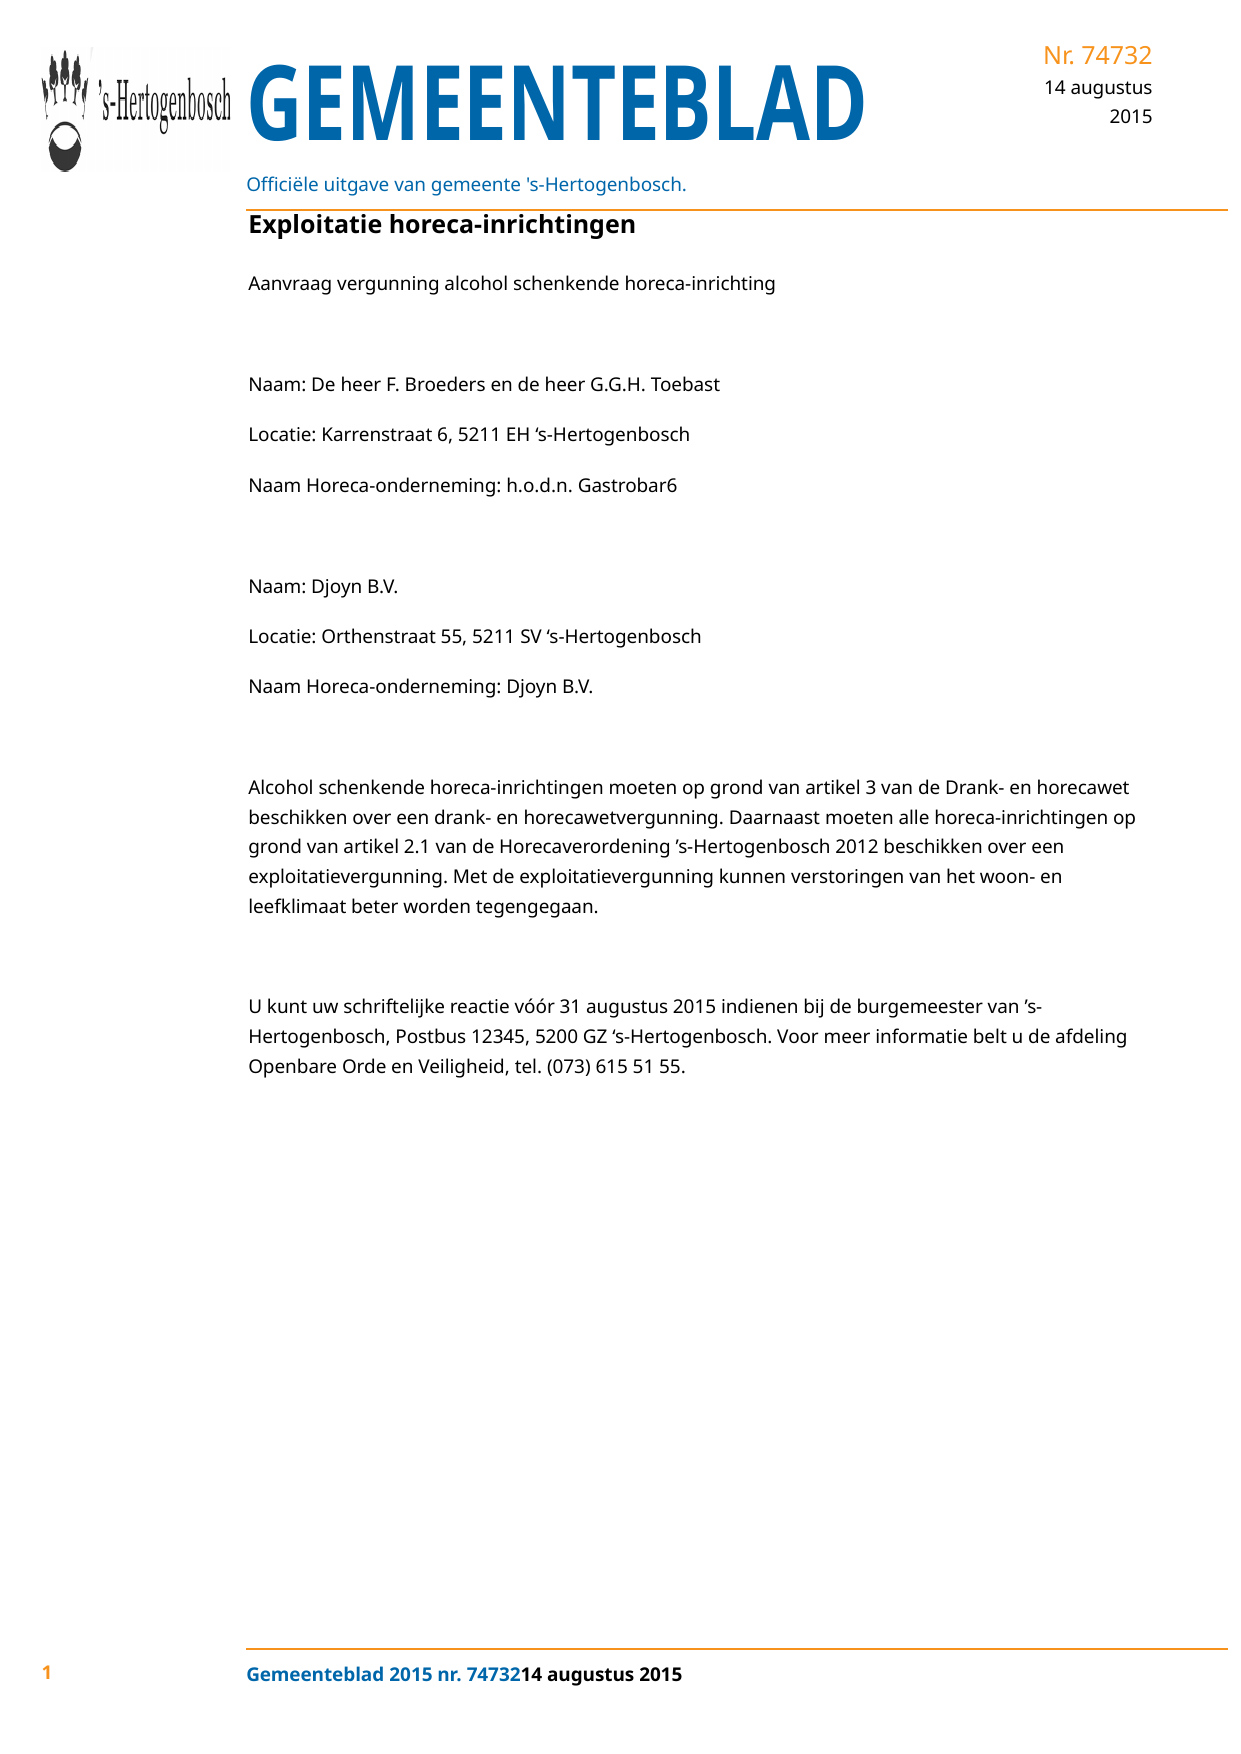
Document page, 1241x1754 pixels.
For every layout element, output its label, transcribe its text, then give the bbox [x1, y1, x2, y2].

text Aanvraag vergunning alcohol schenkende horeca-inrichting [248, 270, 1152, 296]
text Locatie: Karrenstraat 6, 5211 EH ‘s-Hertogenbosch [248, 422, 1152, 447]
picture [41, 47, 231, 172]
text Exploitatie horeca-inrichtingen [248, 211, 1152, 241]
text Locatie: Orthenstraat 55, 5211 SV ‘s-Hertogenbosch [248, 623, 1152, 649]
text Alcohol schenkende horeca-inrichtingen moeten op grond van artikel 3 van de Drank- en horecawet beschikken over een drank- en horecawetvergunning. Daarnaast moeten alle horeca-inrichtingen op grond van artikel 2.1 van de Horecaverordening ’s-Hertogenbosch 2012 beschikken over een exploitatievergunning. Met de exploitatievergunning kunnen verstoringen van het woon- en leefklimaat beter worden tegengegaan. [248, 774, 1152, 918]
text Naam: Djoyn B.V. [248, 573, 1152, 598]
text Naam Horeca-onderneming: h.o.d.n. Gastrobar6 [248, 472, 1152, 498]
text U kunt uw schriftelijke reactie vóór 31 augustus 2015 indienen bij de burgemeester van ’s-Hertogenbosch, Postbus 12345, 5200 GZ ‘s-Hertogenbosch. Voor meer informatie belt u de afdeling Openbare Orde en Veiligheid, tel. (073) 615 51 55. [248, 994, 1152, 1078]
text Naam: De heer F. Broeders en de heer G.G.H. Toebast [248, 371, 1152, 397]
text Naam Horeca-onderneming: Djoyn B.V. [248, 674, 1152, 699]
